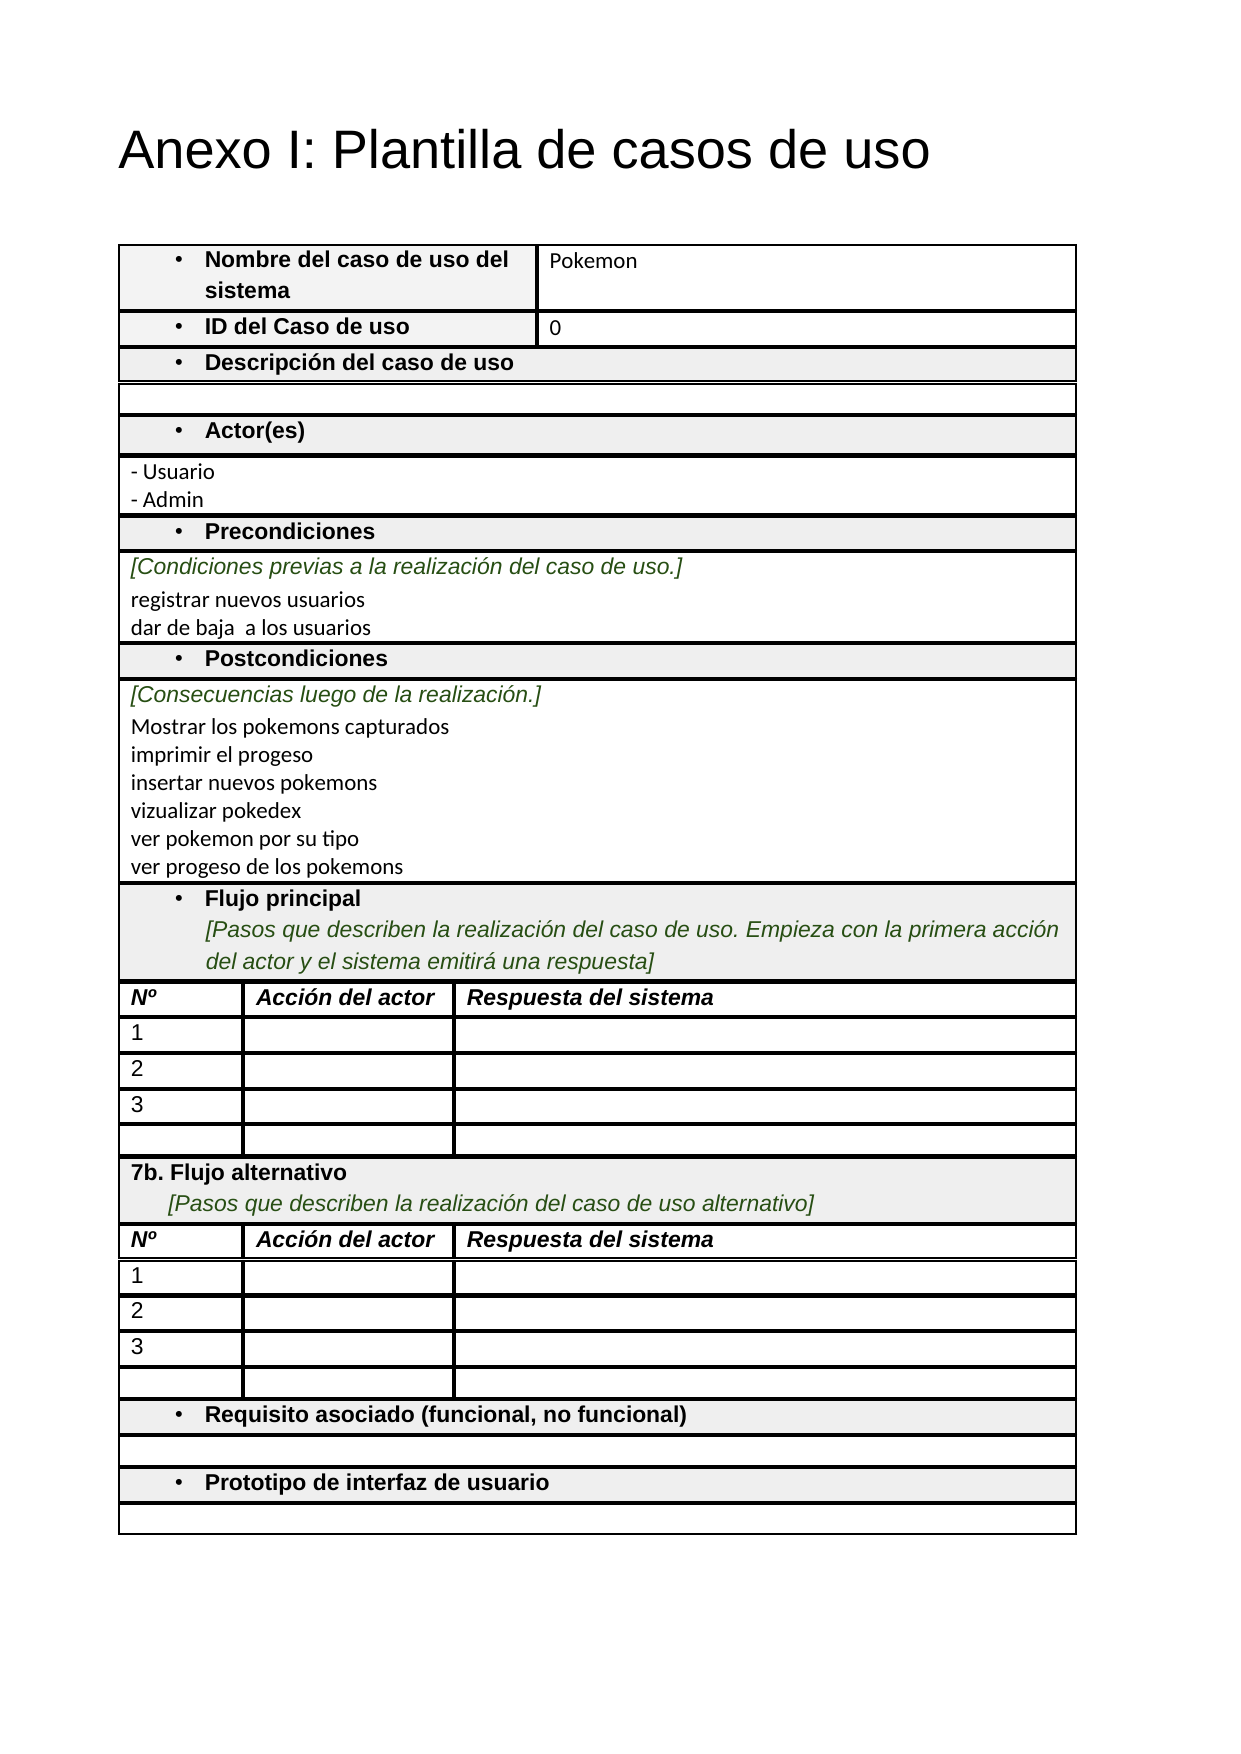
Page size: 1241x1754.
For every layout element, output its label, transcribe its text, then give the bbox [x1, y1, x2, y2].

table_cell [245, 1333, 452, 1365]
table_cell [245, 1055, 452, 1087]
text Anexo I: Plantilla de casos de uso [118, 118, 1122, 180]
table_cell [245, 1091, 452, 1122]
table_cell ID del Caso de uso [120, 313, 535, 345]
table_cell [456, 1333, 1075, 1365]
table_cell Requisito asociado (funcional, no funcional) [120, 1401, 1075, 1433]
table_cell [120, 1369, 241, 1397]
table_cell [456, 1091, 1075, 1122]
table_cell Actor(es) [120, 417, 1075, 453]
table_cell 3 [120, 1333, 241, 1365]
table_cell [456, 1262, 1075, 1293]
table_cell [245, 1369, 452, 1397]
table_cell 3 [120, 1091, 241, 1122]
table_cell [120, 1437, 1075, 1465]
table_cell [456, 1019, 1075, 1051]
table_cell Precondiciones [120, 518, 1075, 549]
table_cell [245, 1126, 452, 1154]
table_cell [456, 1369, 1075, 1397]
table_cell [Condiciones previas a la realización del caso de uso.] registrar nuevos usuarios dar de baja a los usuarios [120, 553, 1075, 641]
table_cell Flujo principal [Pasos que describen la realización del caso de uso. Empieza con la primera acción del actor y el sistema emitirá una respuesta] [120, 885, 1075, 979]
table_cell Postcondiciones [120, 645, 1075, 677]
table_cell [245, 1262, 452, 1293]
table_cell [245, 1019, 452, 1051]
table_cell - Usuario - Admin [120, 458, 1075, 513]
table_cell [245, 1298, 452, 1329]
table_cell 1 [120, 1262, 241, 1293]
table_cell [120, 1505, 1075, 1533]
table_cell 0 [539, 313, 1075, 345]
table_cell Respuesta del sistema [456, 1226, 1075, 1257]
table_cell [120, 1126, 241, 1154]
table_cell Nº [120, 1226, 241, 1257]
table_cell [Consecuencias luego de la realización.] Mostrar los pokemons capturados imprimir el progeso insertar nuevos pokemons vizualizar pokedex ver pokemon por su tipo ver progeso de los pokemons [120, 681, 1075, 881]
table_cell [456, 1298, 1075, 1329]
table_cell 2 [120, 1055, 241, 1087]
table_cell Nº [120, 984, 241, 1015]
table_cell 7b. Flujo alternativo [Pasos que describen la realización del caso de uso alternativo] [120, 1159, 1075, 1222]
table_cell Acción del actor [245, 984, 452, 1015]
table_cell Respuesta del sistema [456, 984, 1075, 1015]
table_cell [120, 385, 1075, 413]
table_cell 2 [120, 1298, 241, 1329]
table_cell Descripción del caso de uso [120, 349, 1075, 380]
table_cell Prototipo de interfaz de usuario [120, 1469, 1075, 1501]
table_header Nombre del caso de uso del sistema [120, 246, 535, 309]
table_cell 1 [120, 1019, 241, 1051]
table_cell [456, 1126, 1075, 1154]
table_header Pokemon [539, 246, 1075, 309]
table_cell [456, 1055, 1075, 1087]
table_cell Acción del actor [245, 1226, 452, 1257]
